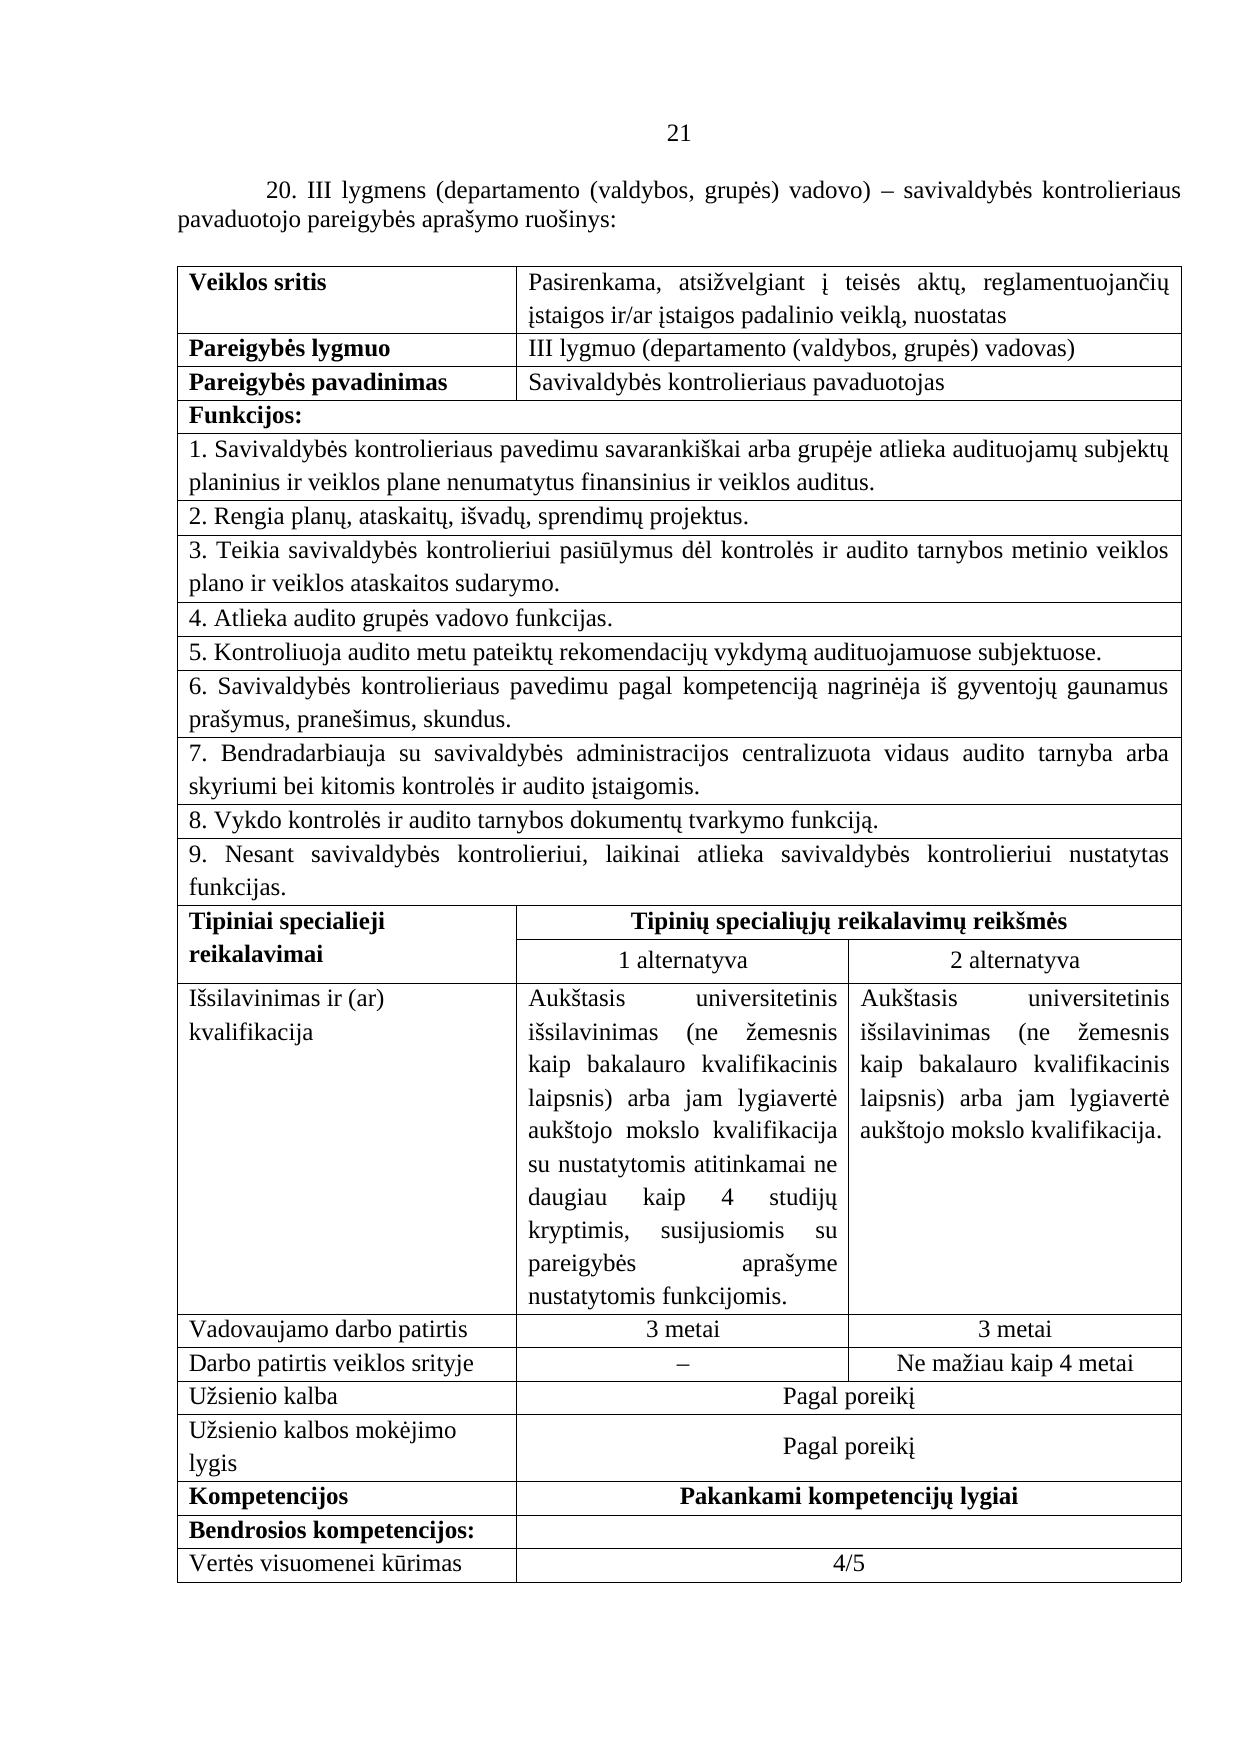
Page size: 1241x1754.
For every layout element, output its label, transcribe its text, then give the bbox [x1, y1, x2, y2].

table_cell Vertės visuomenei kūrimas [178, 1549, 516, 1582]
table_cell Kompetencijos [178, 1482, 516, 1514]
table_cell Pakankami kompetencijų lygiai [517, 1482, 1181, 1514]
text 20. III lygmens (departamento (valdybos, grupės) vadovo) – savivaldybės kontrolieriaus pavaduotojo pareigybės aprašymo ruošinys: [177, 176, 1181, 233]
table_cell Pagal poreikį [517, 1415, 1181, 1481]
table_cell Ne mažiau kaip 4 metai [849, 1348, 1181, 1381]
table_cell Tipinių specialiųjų reikalavimų reikšmės [517, 906, 1181, 939]
table_header Veiklos sritis [178, 267, 516, 333]
table_cell 2. Rengia planų, ataskaitų, išvadų, sprendimų projektus. [178, 501, 1181, 534]
table_cell Pareigybės pavadinimas [178, 367, 516, 400]
table_cell Aukštasis universitetinis išsilavinimas (ne žemesnis kaip bakalauro kvalifikacinis laipsnis) arba jam lygiavertė aukštojo mokslo kvalifikacija. [849, 984, 1181, 1314]
table_cell 5. Kontroliuoja audito metu pateiktų rekomendacijų vykdymą audituojamuose subjektuose. [178, 637, 1181, 670]
table_cell 4. Atlieka audito grupės vadovo funkcijas. [178, 603, 1181, 636]
table_header Pasirenkama, atsižvelgiant į teisės aktų, reglamentuojančių įstaigos ir/ar įstaigos padalinio veiklą, nuostatas [517, 267, 1181, 333]
table_cell [517, 1516, 1181, 1548]
table_cell 4/5 [517, 1549, 1181, 1582]
table_cell – [517, 1348, 848, 1381]
table_cell 1. Savivaldybės kontrolieriaus pavedimu savarankiškai arba grupėje atlieka audituojamų subjektų planinius ir veiklos plane nenumatytus finansinius ir veiklos auditus. [178, 434, 1181, 500]
table_cell Bendrosios kompetencijos: [178, 1516, 516, 1548]
table_cell Užsienio kalba [178, 1382, 516, 1414]
table_cell Išsilavinimas ir (ar) kvalifikacija [178, 984, 516, 1314]
table_cell 9. Nesant savivaldybės kontrolieriui, laikinai atlieka savivaldybės kontrolieriui nustatytas funkcijas. [178, 839, 1181, 905]
table_cell Pagal poreikį [517, 1382, 1181, 1414]
table_cell Aukštasis universitetinis išsilavinimas (ne žemesnis kaip bakalauro kvalifikacinis laipsnis) arba jam lygiavertė aukštojo mokslo kvalifikacija su nustatytomis atitinkamai ne daugiau kaip 4 studijų kryptimis, susijusiomis su pareigybės aprašyme nustatytomis funkcijomis. [517, 984, 848, 1314]
table_cell Pareigybės lygmuo [178, 334, 516, 366]
table_cell 2 alternatyva [849, 940, 1181, 983]
table_cell Savivaldybės kontrolieriaus pavaduotojas [517, 367, 1181, 400]
table_cell Darbo patirtis veiklos srityje [178, 1348, 516, 1381]
table_cell 3. Teikia savivaldybės kontrolieriui pasiūlymus dėl kontrolės ir audito tarnybos metinio veiklos plano ir veiklos ataskaitos sudarymo. [178, 536, 1181, 602]
table_cell 3 metai [849, 1315, 1181, 1347]
table_cell Užsienio kalbos mokėjimo lygis [178, 1415, 516, 1481]
table_cell 8. Vykdo kontrolės ir audito tarnybos dokumentų tvarkymo funkciją. [178, 805, 1181, 838]
table_cell 1 alternatyva [517, 940, 848, 983]
table_cell Tipiniai specialieji reikalavimai [178, 906, 516, 983]
table_cell 6. Savivaldybės kontrolieriaus pavedimu pagal kompetenciją nagrinėja iš gyventojų gaunamus prašymus, pranešimus, skundus. [178, 671, 1181, 737]
table_cell III lygmuo (departamento (valdybos, grupės) vadovas) [517, 334, 1181, 366]
table_cell Funkcijos: [178, 401, 1181, 433]
table_cell Vadovaujamo darbo patirtis [178, 1315, 516, 1347]
table_cell 3 metai [517, 1315, 848, 1347]
table_cell 7. Bendradarbiauja su savivaldybės administracijos centralizuota vidaus audito tarnyba arba skyriumi bei kitomis kontrolės ir audito įstaigomis. [178, 738, 1181, 804]
